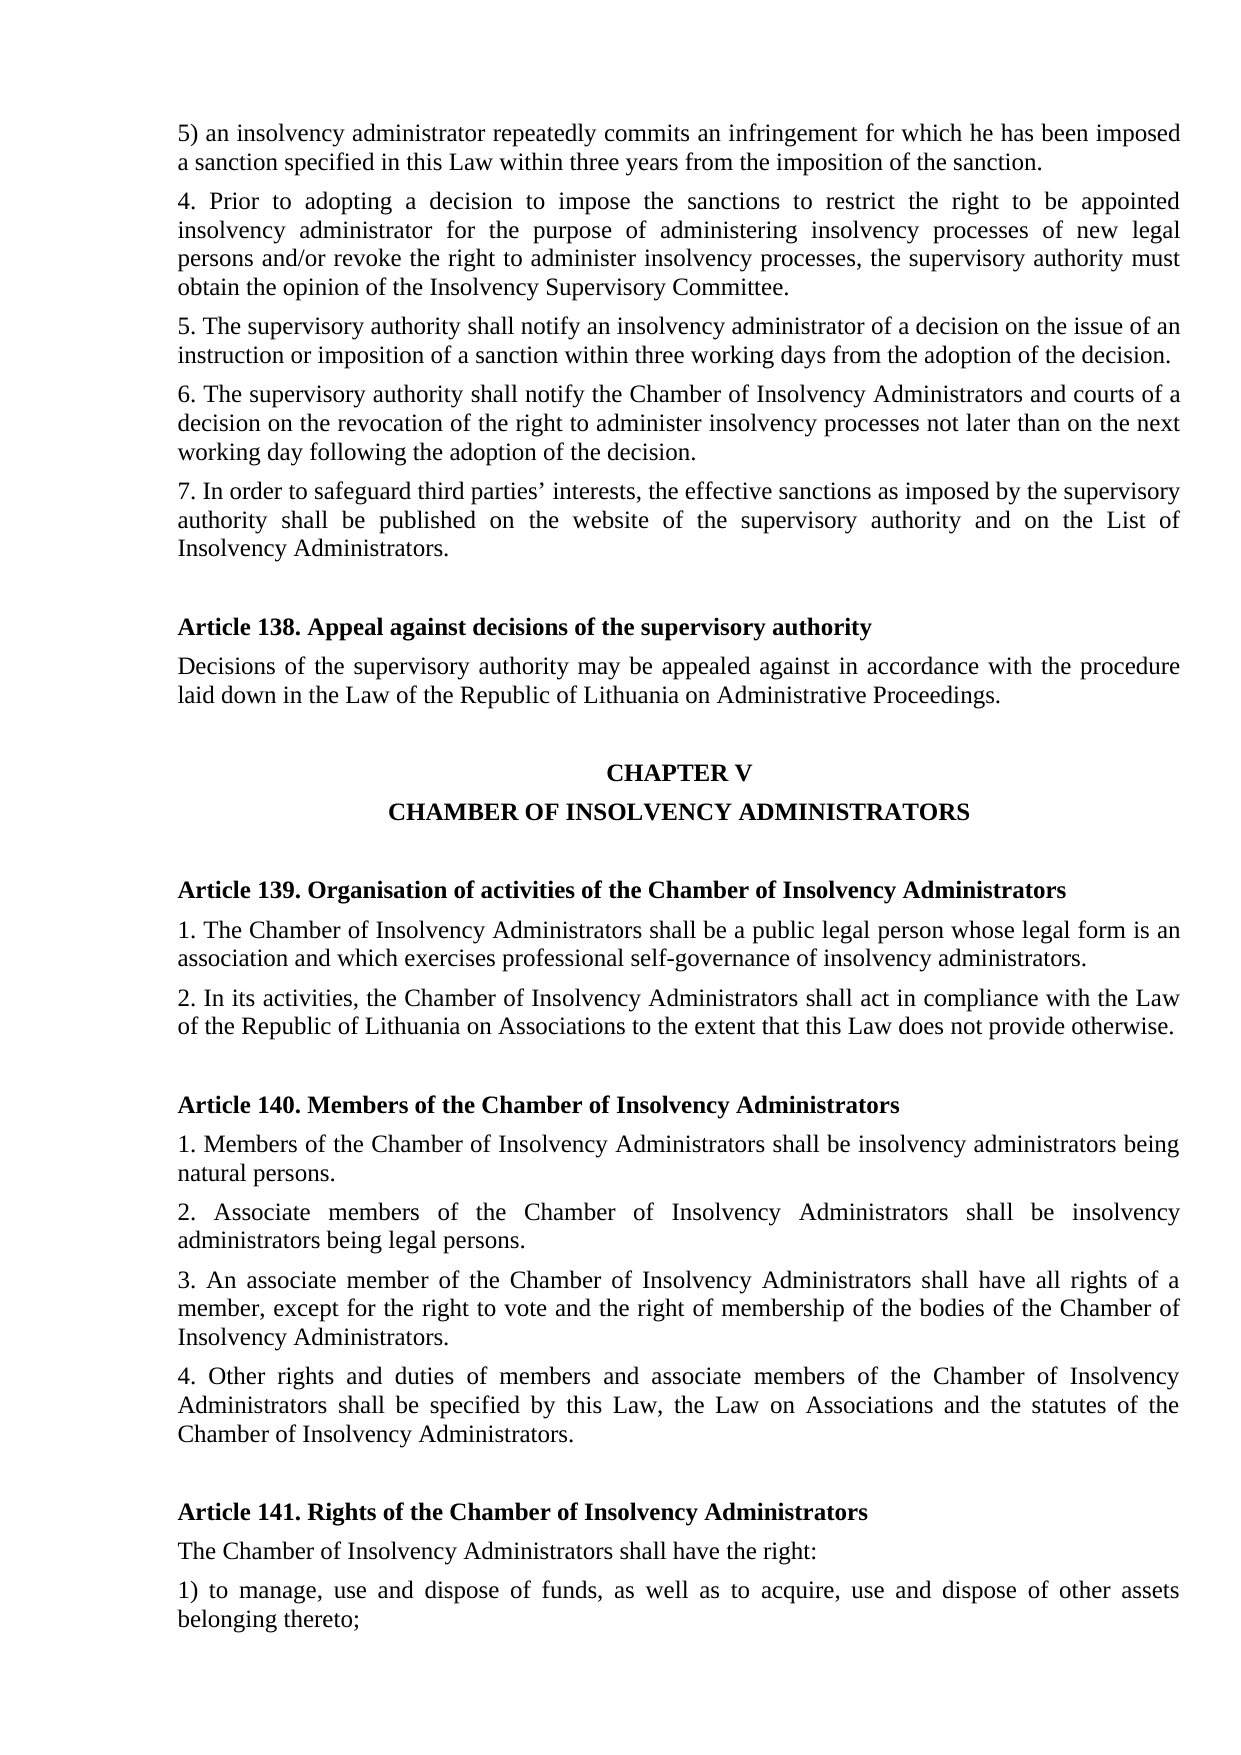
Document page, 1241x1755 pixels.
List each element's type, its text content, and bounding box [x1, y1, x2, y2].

text 2. Associate members of the Chamber of Insolvency Administrators shall be insolvency administrators being legal persons. [177, 1197, 1181, 1254]
text 1) to manage, use and dispose of funds, as well as to acquire, use and dispose of other assets belonging thereto; [177, 1576, 1181, 1633]
text The Chamber of Insolvency Administrators shall have the right: [177, 1536, 1181, 1565]
text 1. Members of the Chamber of Insolvency Administrators shall be insolvency administrators being natural persons. [177, 1129, 1181, 1186]
text 6. The supervisory authority shall notify the Chamber of Insolvency Administrators and courts of a decision on the revocation of the right to administer insolvency processes not later than on the next working day following the adoption of the decision. [177, 379, 1181, 466]
text CHAPTER V [177, 758, 1181, 787]
text 3. An associate member of the Chamber of Insolvency Administrators shall have all rights of a member, except for the right to vote and the right of membership of the bodies of the Chamber of Insolvency Administrators. [177, 1265, 1181, 1351]
text 7. In order to safeguard third parties’ interests, the effective sanctions as imposed by the supervisory authority shall be published on the website of the supervisory authority and on the List of Insolvency Administrators. [177, 476, 1181, 562]
text Article 138. Appeal against decisions of the supervisory authority [177, 612, 1181, 641]
text CHAMBER OF INSOLVENCY ADMINISTRATORS [177, 797, 1181, 826]
text Article 139. Organisation of activities of the Chamber of Insolvency Administrators [177, 876, 1181, 904]
text 5) an insolvency administrator repeatedly commits an infringement for which he has been imposed a sanction specified in this Law within three years from the imposition of the sanction. [177, 118, 1181, 176]
text 1. The Chamber of Insolvency Administrators shall be a public legal person whose legal form is an association and which exercises professional self-governance of insolvency administrators. [177, 915, 1181, 972]
text Article 141. Rights of the Chamber of Insolvency Administrators [177, 1497, 1181, 1526]
text 2. In its activities, the Chamber of Insolvency Administrators shall act in compliance with the Law of the Republic of Lithuania on Associations to the extent that this Law does not provide otherwise. [177, 983, 1181, 1040]
text Article 140. Members of the Chamber of Insolvency Administrators [177, 1090, 1181, 1118]
text Decisions of the supervisory authority may be appealed against in accordance with the procedure laid down in the Law of the Republic of Lithuania on Administrative Proceedings. [177, 651, 1181, 708]
text 4. Other rights and duties of members and associate members of the Chamber of Insolvency Administrators shall be specified by this Law, the Law on Associations and the statutes of the Chamber of Insolvency Administrators. [177, 1361, 1181, 1448]
text 5. The supervisory authority shall notify an insolvency administrator of a decision on the issue of an instruction or imposition of a sanction within three working days from the adoption of the decision. [177, 311, 1181, 369]
text 4. Prior to adopting a decision to impose the sanctions to restrict the right to be appointed insolvency administrator for the purpose of administering insolvency processes of new legal persons and/or revoke the right to administer insolvency processes, the supervisory authority must obtain the opinion of the Insolvency Supervisory Committee. [177, 186, 1181, 301]
